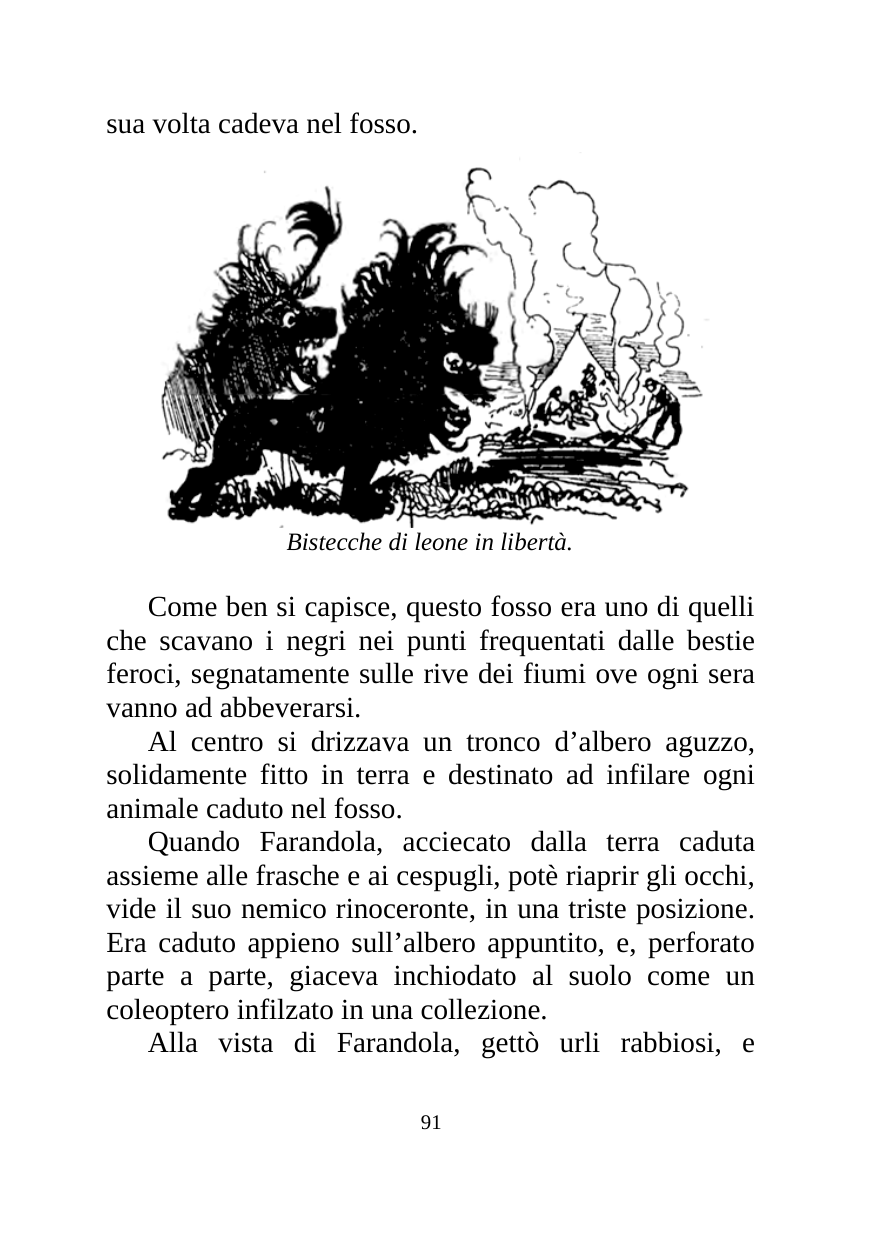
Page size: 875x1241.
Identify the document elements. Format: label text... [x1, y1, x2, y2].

text Al centro si drizzava un tronco d’albero aguzzo, solidamente fitto in terra e destinato ad infilare ogni animale caduto nel fosso. [106, 724, 756, 824]
text Bistecche di leone in libertà. [151, 528, 711, 556]
text sua volta cadeva nel fosso. [106, 106, 756, 140]
text Quando Farandola, acciecato dalla terra caduta assieme alle frasche e ai cespugli, potè riaprir gli occhi, vide il suo nemico rinoceronte, in una triste posizione. Era caduto appieno sull’albero appuntito, e, perforato parte a parte, giaceva inchiodato al suolo come un coleoptero infilzato in una collezione. [106, 824, 756, 1026]
text Alla vista di Farandola, gettò urli rabbiosi, e [106, 1026, 756, 1059]
picture [150, 152, 712, 528]
text Come ben si capisce, questo fosso era uno di quelli che scavano i negri nei punti frequentati dalle bestie feroci, segnatamente sulle rive dei fiumi ove ogni sera vanno ad abbeverarsi. [106, 589, 756, 724]
